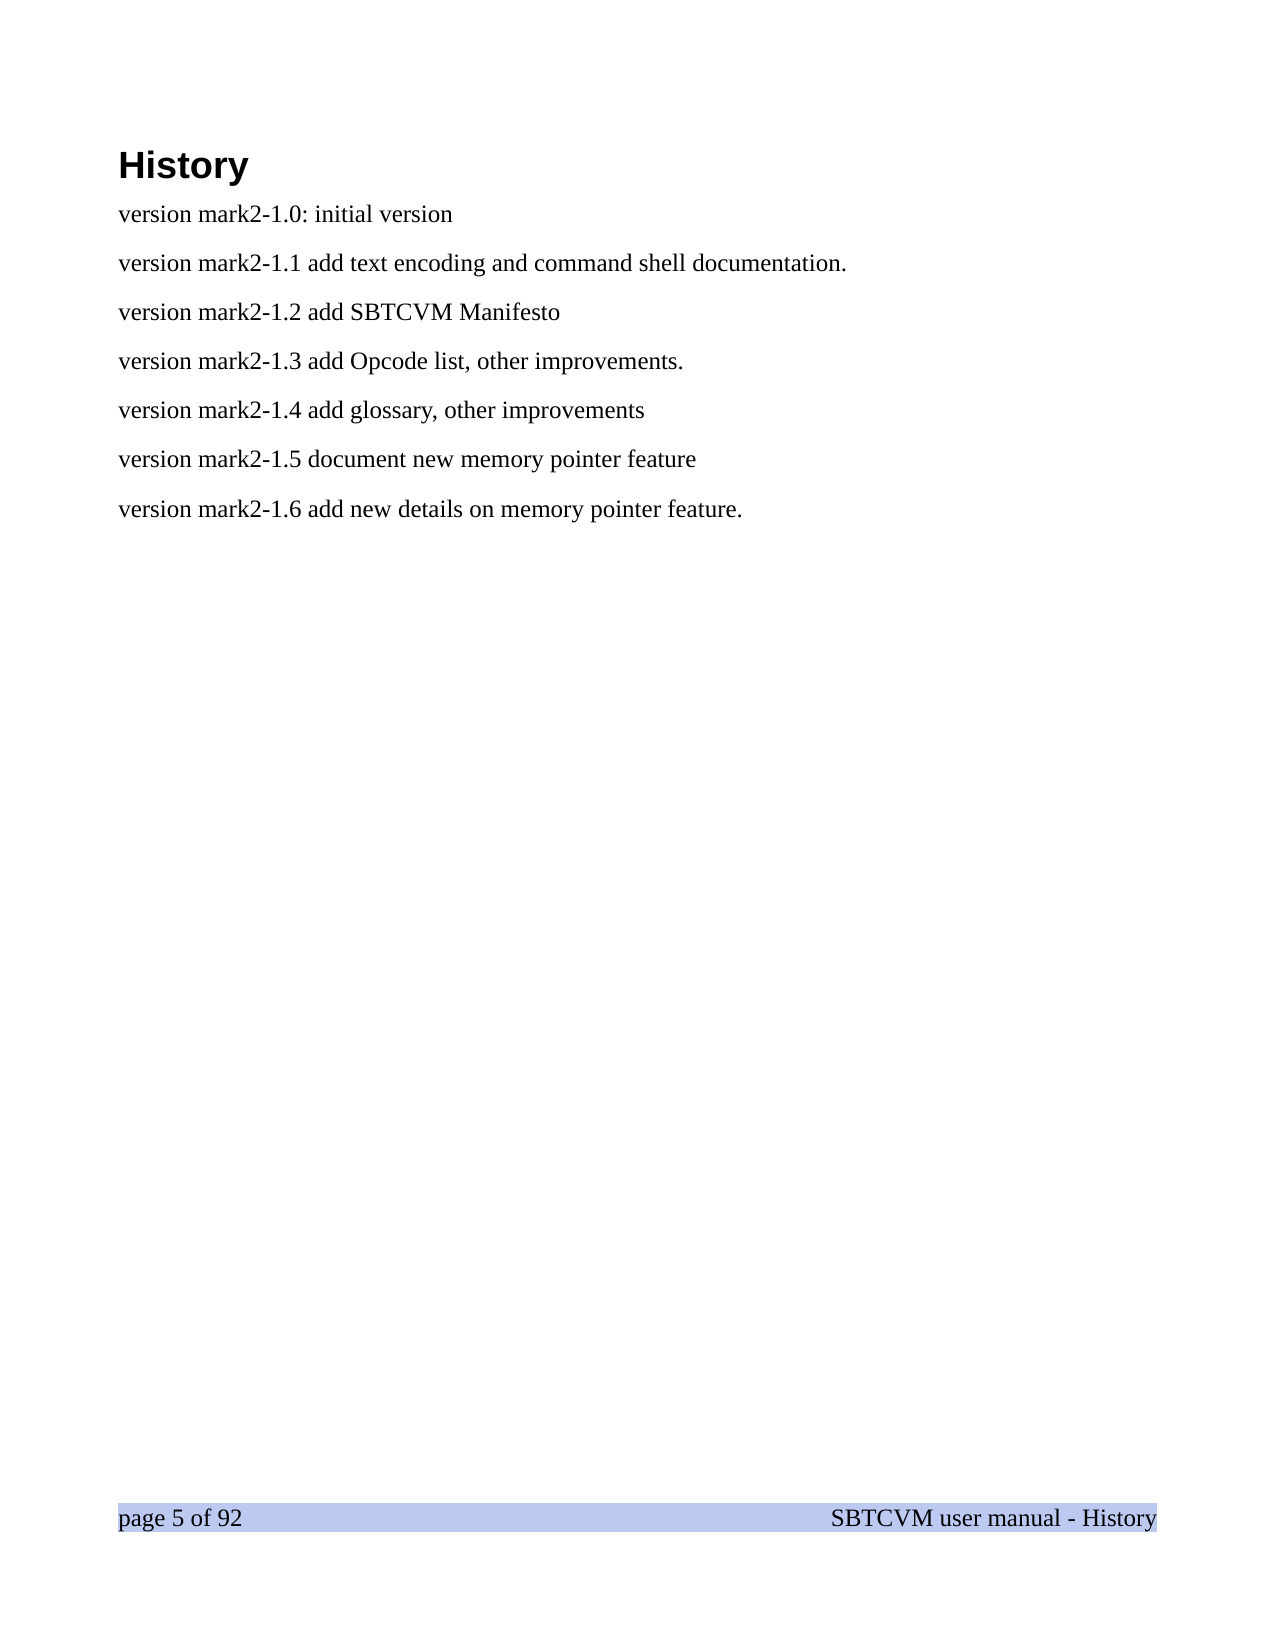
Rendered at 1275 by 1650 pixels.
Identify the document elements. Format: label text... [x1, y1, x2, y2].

text version mark2-1.6 add new details on memory pointer feature. [118, 494, 1157, 522]
text version mark2-1.0: initial version [118, 199, 1157, 228]
text version mark2-1.4 add glossary, other improvements [118, 396, 1157, 424]
subtitle History [118, 143, 1157, 187]
text version mark2-1.5 document new memory pointer feature [118, 444, 1157, 473]
text version mark2-1.2 add SBTCVM Manifesto [118, 297, 1157, 326]
text version mark2-1.3 add Opcode list, other improvements. [118, 346, 1157, 375]
text version mark2-1.1 add text encoding and command shell documentation. [118, 248, 1157, 277]
